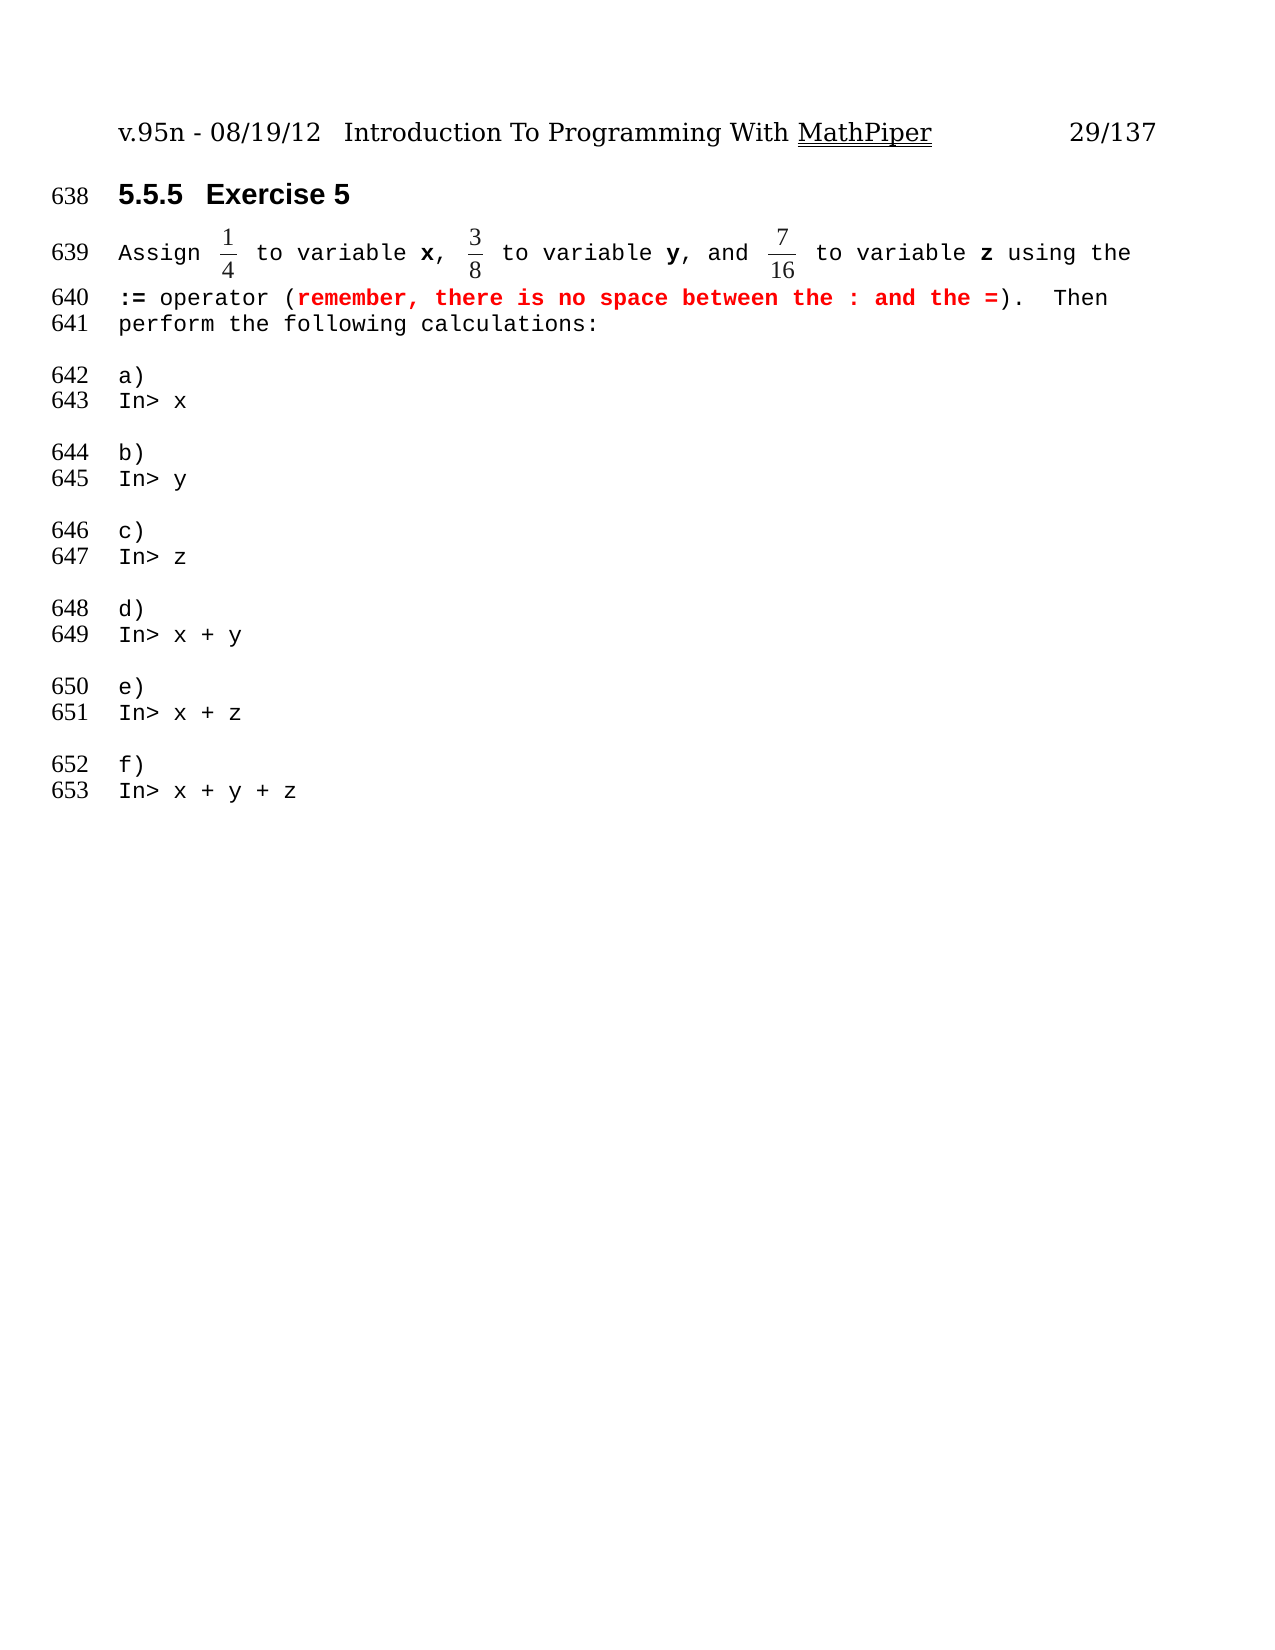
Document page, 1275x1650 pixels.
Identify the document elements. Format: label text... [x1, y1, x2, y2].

text In> z [118, 546, 1157, 571]
text Assignto variable x,to variable y, andto variable z using the := operator (remember, there is no space between the : and the =). Then perform the following calculations: [118, 222, 1157, 338]
text c) [118, 519, 1157, 546]
text In> x + y [118, 623, 1157, 649]
text a) [118, 364, 1157, 390]
text In> x + z [118, 701, 1157, 727]
text In> x [118, 390, 1157, 416]
text b) [118, 442, 1157, 468]
text In> x + y + z [118, 779, 1157, 805]
text d) [118, 597, 1157, 623]
subtitle Exercise 5 [118, 177, 1157, 210]
text e) [118, 675, 1157, 701]
text In> y [118, 468, 1157, 494]
text f) [118, 753, 1157, 779]
